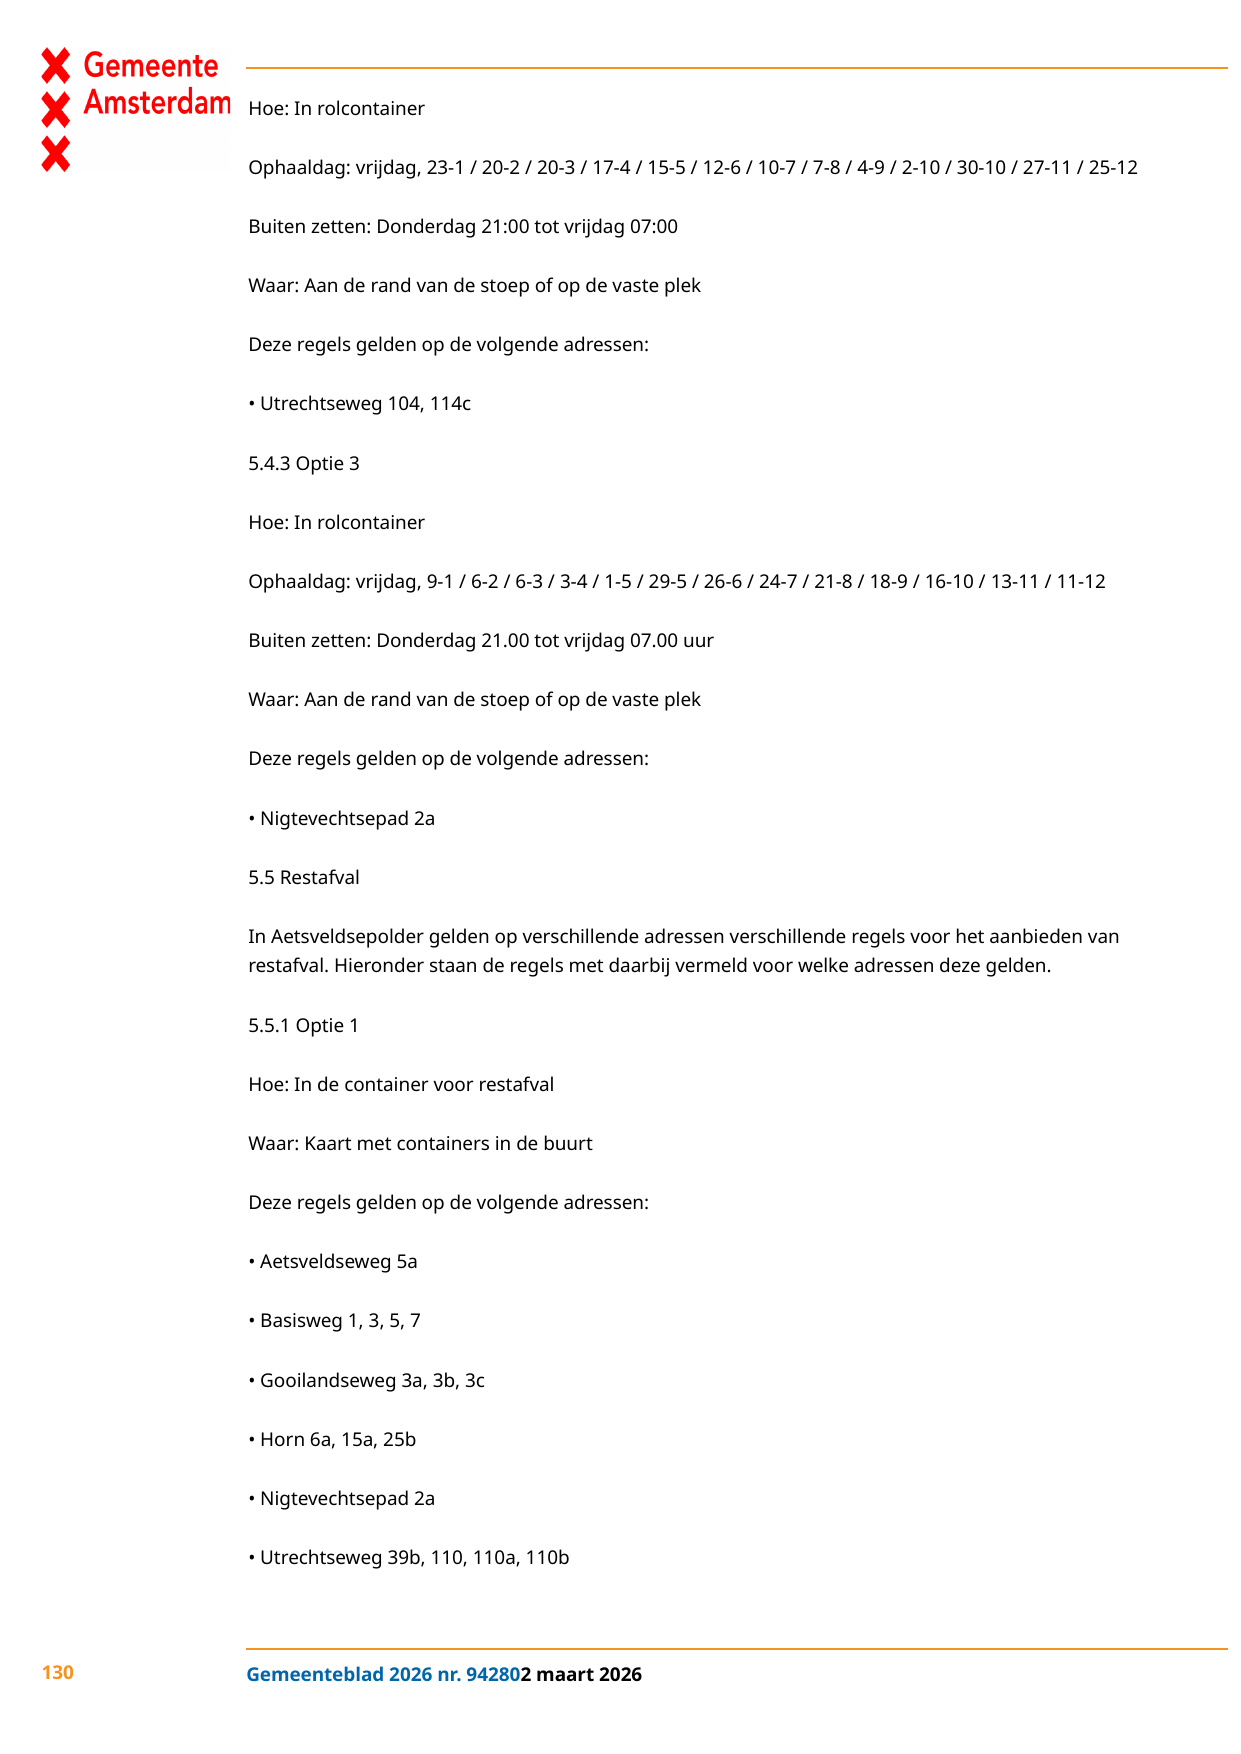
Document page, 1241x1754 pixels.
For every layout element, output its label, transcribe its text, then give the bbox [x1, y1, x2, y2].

text Deze regels gelden op de volgende adressen: [248, 1189, 1152, 1215]
text Ophaaldag: vrijdag, 9-1 / 6-2 / 6-3 / 3-4 / 1-5 / 29-5 / 26-6 / 24-7 / 21-8 / 18-9 / 16-10 / 13-11 / 11-12 [248, 568, 1152, 594]
text Hoe: In rolcontainer [248, 509, 1152, 535]
text Deze regels gelden op de volgende adressen: [248, 746, 1152, 771]
text • Nigtevechtsepad 2a [248, 1485, 1152, 1511]
text • Nigtevechtsepad 2a [248, 805, 1152, 831]
text Ophaaldag: vrijdag, 23-1 / 20-2 / 20-3 / 17-4 / 15-5 / 12-6 / 10-7 / 7-8 / 4-9 / 2-10 / 30-10 / 27-11 / 25-12 [248, 154, 1152, 180]
text Waar: Aan de rand van de stoep of op de vaste plek [248, 686, 1152, 712]
text Deze regels gelden op de volgende adressen: [248, 331, 1152, 357]
text Hoe: In de container voor restafval [248, 1071, 1152, 1097]
text 5.5.1 Optie 1 [248, 1012, 1152, 1038]
text 5.5 Restafval [248, 864, 1152, 890]
text Waar: Kaart met containers in de buurt [248, 1130, 1152, 1156]
text In Aetsveldsepolder gelden op verschillende adressen verschillende regels voor het aanbieden van restafval. Hieronder staan de regels met daarbij vermeld voor welke adressen deze gelden. [248, 923, 1152, 978]
text Buiten zetten: Donderdag 21.00 tot vrijdag 07.00 uur [248, 627, 1152, 653]
text • Gooilandseweg 3a, 3b, 3c [248, 1367, 1152, 1393]
text Waar: Aan de rand van de stoep of op de vaste plek [248, 272, 1152, 298]
text • Utrechtseweg 104, 114c [248, 391, 1152, 416]
text Hoe: In rolcontainer [248, 95, 1152, 121]
text • Utrechtseweg 39b, 110, 110a, 110b [248, 1544, 1152, 1570]
text • Basisweg 1, 3, 5, 7 [248, 1308, 1152, 1333]
text • Horn 6a, 15a, 25b [248, 1426, 1152, 1452]
picture [41, 47, 231, 172]
text Buiten zetten: Donderdag 21:00 tot vrijdag 07:00 [248, 213, 1152, 239]
text 5.4.3 Optie 3 [248, 450, 1152, 476]
text • Aetsveldseweg 5a [248, 1248, 1152, 1274]
